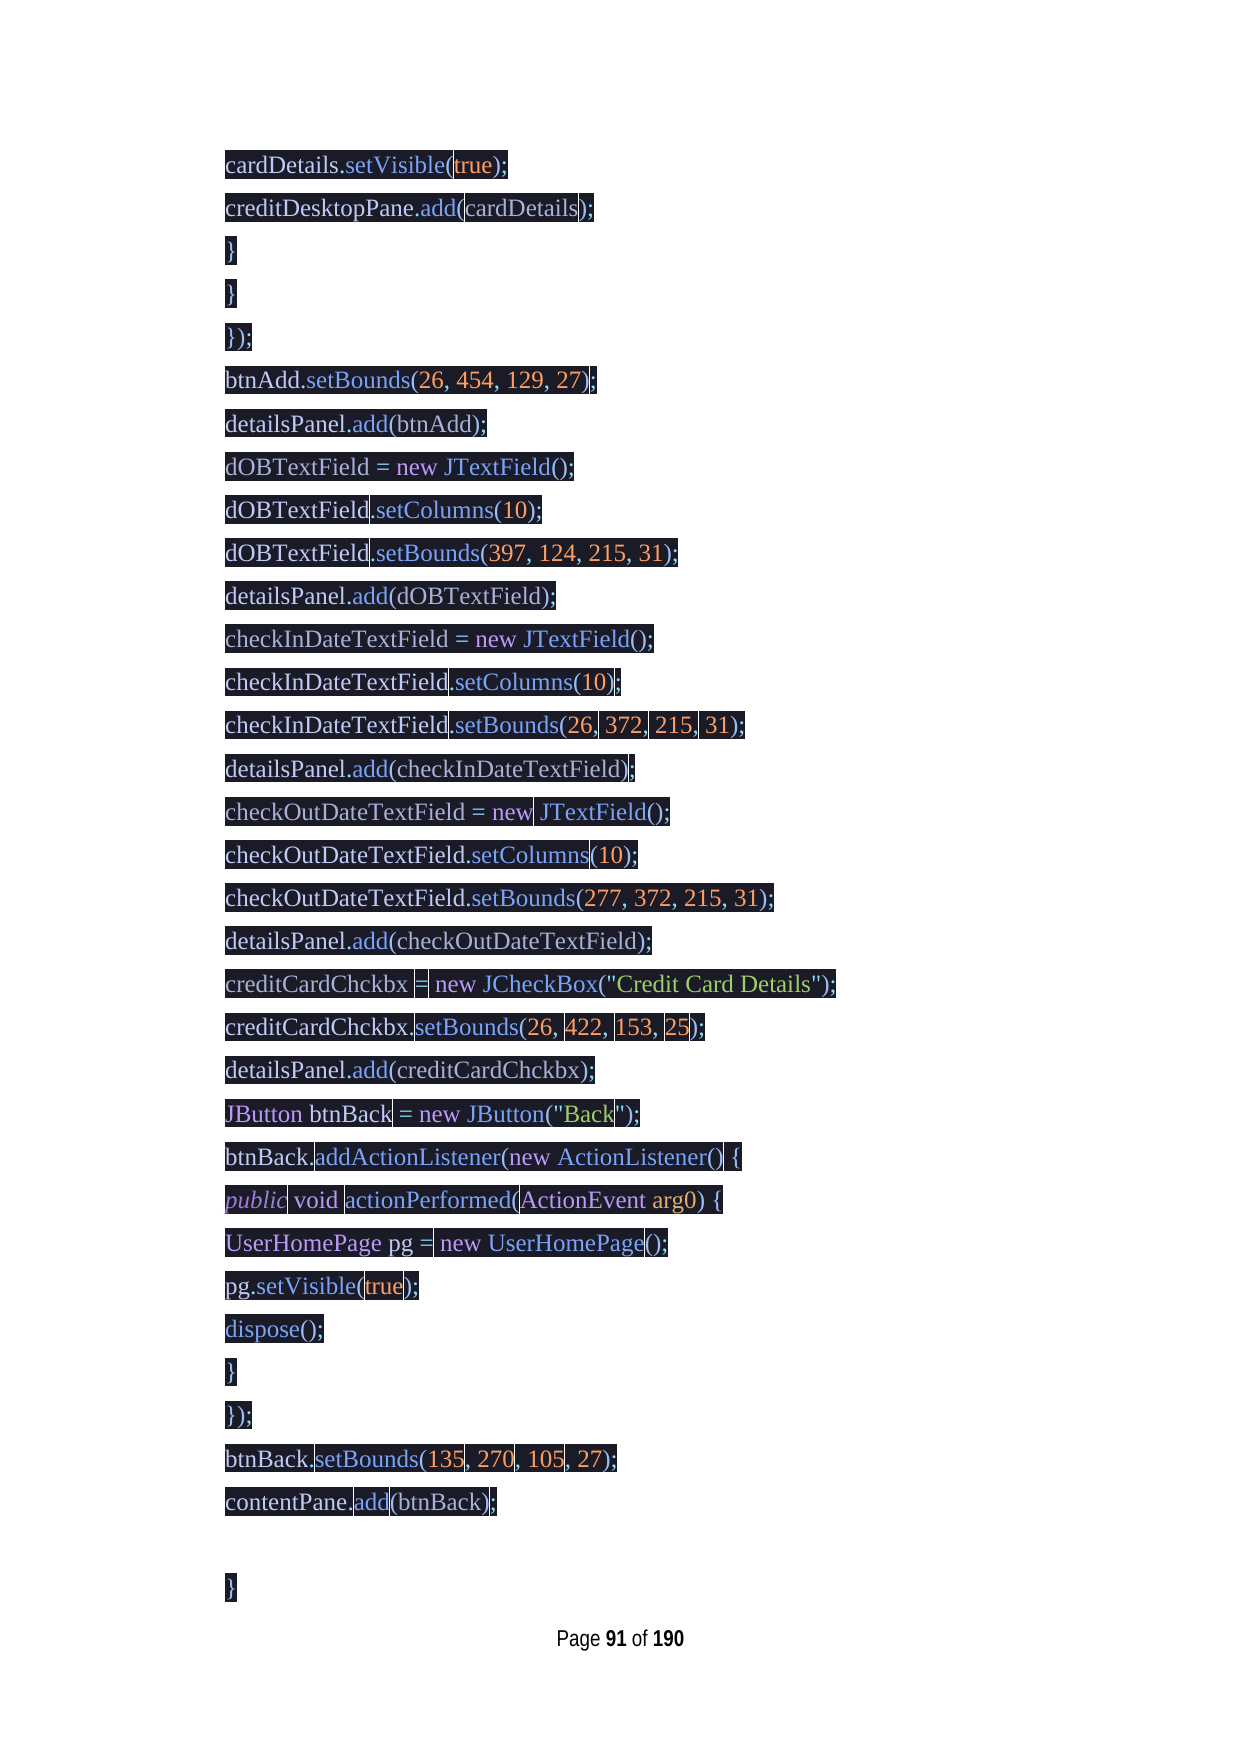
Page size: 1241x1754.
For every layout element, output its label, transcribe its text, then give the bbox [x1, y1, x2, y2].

text checkInDateTextField = new JTextField(); [225, 624, 1090, 653]
text cardDetails.setVisible(true); [225, 150, 1090, 179]
text UserHomePage pg = new UserHomePage(); [225, 1228, 1090, 1257]
text contentPane.add(btnBack); [225, 1487, 1090, 1516]
text dOBTextField = new JTextField(); [225, 452, 1090, 481]
text checkInDateTextField.setBounds(26, 372, 215, 31); [225, 711, 1090, 739]
text JButton btnBack = new JButton("Back"); [225, 1099, 1090, 1127]
text pg.setVisible(true); [225, 1271, 1090, 1300]
text detailsPanel.add(checkOutDateTextField); [225, 926, 1090, 955]
text checkOutDateTextField = new JTextField(); [225, 797, 1090, 826]
text } [225, 1357, 1090, 1386]
text btnBack.setBounds(135, 270, 105, 27); [225, 1444, 1090, 1472]
text } [225, 236, 1090, 265]
text checkInDateTextField.setColumns(10); [225, 667, 1090, 696]
text public void actionPerformed(ActionEvent arg0) { [225, 1185, 1090, 1214]
text btnAdd.setBounds(26, 454, 129, 27); [225, 366, 1090, 394]
text creditDesktopPane.add(cardDetails); [225, 193, 1090, 222]
text btnBack.addActionListener(new ActionListener() { [225, 1142, 1090, 1171]
text checkOutDateTextField.setBounds(277, 372, 215, 31); [225, 883, 1090, 912]
text detailsPanel.add(btnAdd); [225, 409, 1090, 437]
text dOBTextField.setBounds(397, 124, 215, 31); [225, 538, 1090, 567]
text dOBTextField.setColumns(10); [225, 495, 1090, 524]
text } [225, 1573, 1090, 1602]
text }); [225, 1401, 1090, 1429]
text detailsPanel.add(dOBTextField); [225, 581, 1090, 610]
text creditCardChckbx = new JCheckBox("Credit Card Details"); [225, 969, 1090, 998]
text creditCardChckbx.setBounds(26, 422, 153, 25); [225, 1012, 1090, 1041]
text } [225, 279, 1090, 308]
text detailsPanel.add(creditCardChckbx); [225, 1056, 1090, 1084]
text }); [225, 322, 1090, 351]
text detailsPanel.add(checkInDateTextField); [225, 754, 1090, 782]
text dispose(); [225, 1314, 1090, 1343]
text checkOutDateTextField.setColumns(10); [225, 840, 1090, 869]
